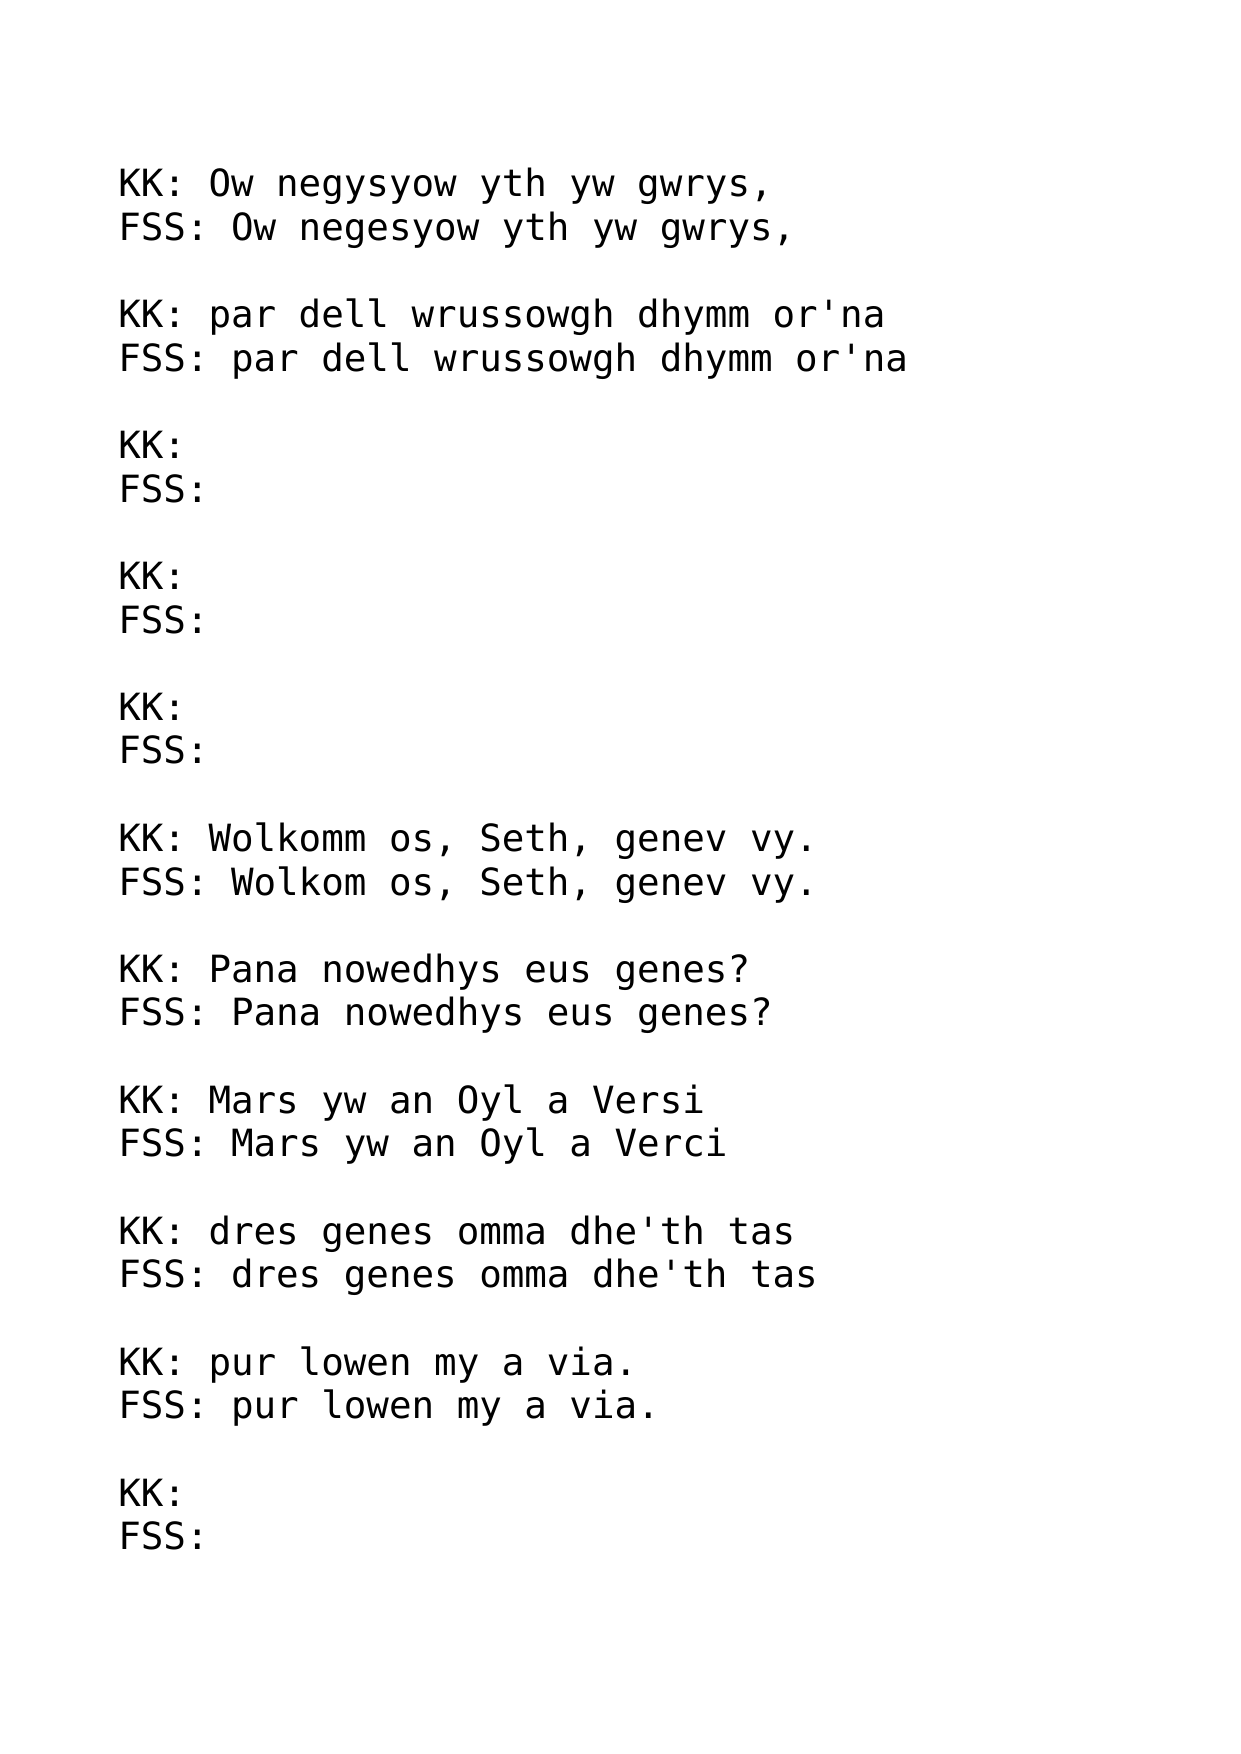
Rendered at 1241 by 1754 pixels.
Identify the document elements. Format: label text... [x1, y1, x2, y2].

text KK: [118, 686, 1122, 729]
text FSS: Ow negesyow yth yw gwrys, [118, 205, 1122, 249]
text FSS: dres genes omma dhe'th tas [118, 1253, 1122, 1297]
text FSS: [118, 467, 1122, 511]
text FSS: pur lowen my a via. [118, 1384, 1122, 1427]
text FSS: [118, 729, 1122, 773]
text FSS: Mars yw an Oyl a Verci [118, 1122, 1122, 1166]
text FSS: [118, 1515, 1122, 1558]
text KK: par dell wrussowgh dhymm or'na [118, 293, 1122, 336]
text FSS: [118, 598, 1122, 642]
text KK: Pana nowedhys eus genes? [118, 947, 1122, 991]
text FSS: par dell wrussowgh dhymm or'na [118, 336, 1122, 380]
text KK: [118, 554, 1122, 598]
text KK: [118, 424, 1122, 467]
text KK: dres genes omma dhe'th tas [118, 1209, 1122, 1253]
text KK: Mars yw an Oyl a Versi [118, 1078, 1122, 1122]
text KK: pur lowen my a via. [118, 1340, 1122, 1384]
text FSS: Wolkom os, Seth, genev vy. [118, 860, 1122, 904]
text KK: Wolkomm os, Seth, genev vy. [118, 816, 1122, 860]
text KK: Ow negysyow yth yw gwrys, [118, 162, 1122, 205]
text KK: [118, 1471, 1122, 1515]
text FSS: Pana nowedhys eus genes? [118, 991, 1122, 1035]
